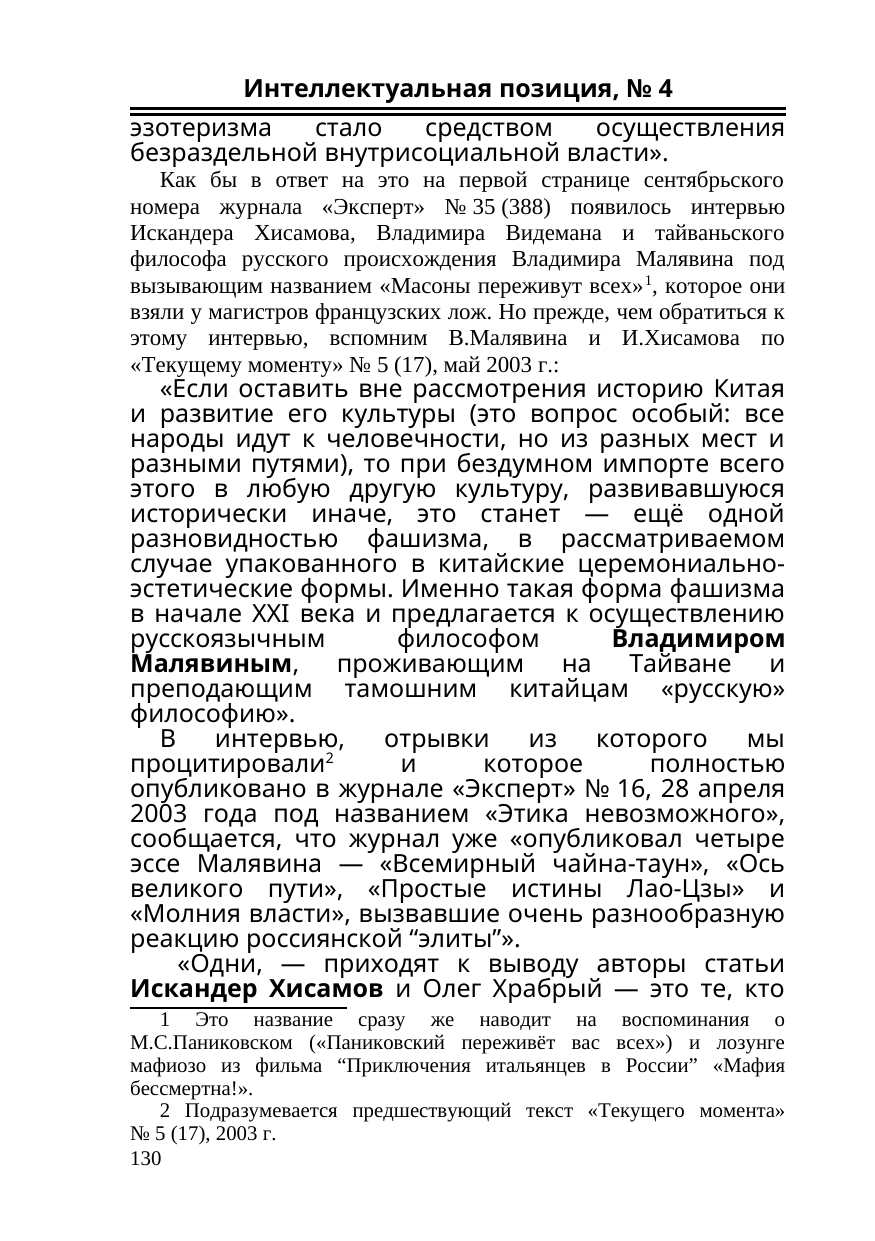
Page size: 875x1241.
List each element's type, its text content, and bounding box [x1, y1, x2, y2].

text Это название сразу же наводит на воспоминания о М.С.Паниковском («Паниковский переживёт вас всех») и лозунге мафиозо из фильма “Приключения итальянцев в России” «Мафия бессмертна!». [130, 1008, 786, 1099]
text эзотеризма стало средством осуществления безраздельной внутрисоциальной власти». [130, 116, 786, 166]
text Как бы в ответ на это на первой странице сентябрьского номера журнала «Эксперт» № 35 (388) появилось интервью Искандера Хисамова, Владимира Видемана и тайваньского философа русского происхождения Владимира Малявина под вызывающим названием «Масоны переживут всех», которое они взяли у магистров французских лож. Но прежде, чем обратиться к этому интервью, вспомним В.Малявина и И.Хисамова по «Текущему моменту» № 5 (17), май 2003 г.: [130, 166, 786, 377]
text Подразумевается предшествующий текст «Текущего момента» № 5 (17), 2003 г. [130, 1099, 786, 1145]
text «Если оставить вне рассмотрения историю Китая и развитие его культуры (это вопрос особый: все народы идут к человечности, но из разных мест и разными путями), то при бездумном импорте всего этого в любую другую культуру, развивавшуюся исторически иначе, это станет — ещё одной разновидностью фашизма, в рассматриваемом случае упакованного в китайские церемониально-эстетические формы. Именно такая форма фашизма в начале XXI века и предлагается к осуществлению русскоязычным философом Владимиром Малявиным, проживающим на Тайване и преподающим тамошним китайцам «русскую» философию». [130, 377, 786, 727]
text «Одни, — приходят к выводу авторы статьи Искандер Хисамов и Олег Храбрый — это те, кто [130, 952, 786, 1002]
text В интервью, отрывки из которого мы процитировали и которое полностью опубликовано в журнале «Эксперт» № 16, 28 апреля 2003 года под названием «Этика невозможного», сооб­щается, что журнал уже «опубликовал четыре эссе Малявина — «Всемирный чайна-таун», «Ось великого пути», «Простые истины Лао-Цзы» и «Молния власти», вызвавшие очень разнообразную реакцию россиянской “элиты”». [130, 727, 786, 952]
